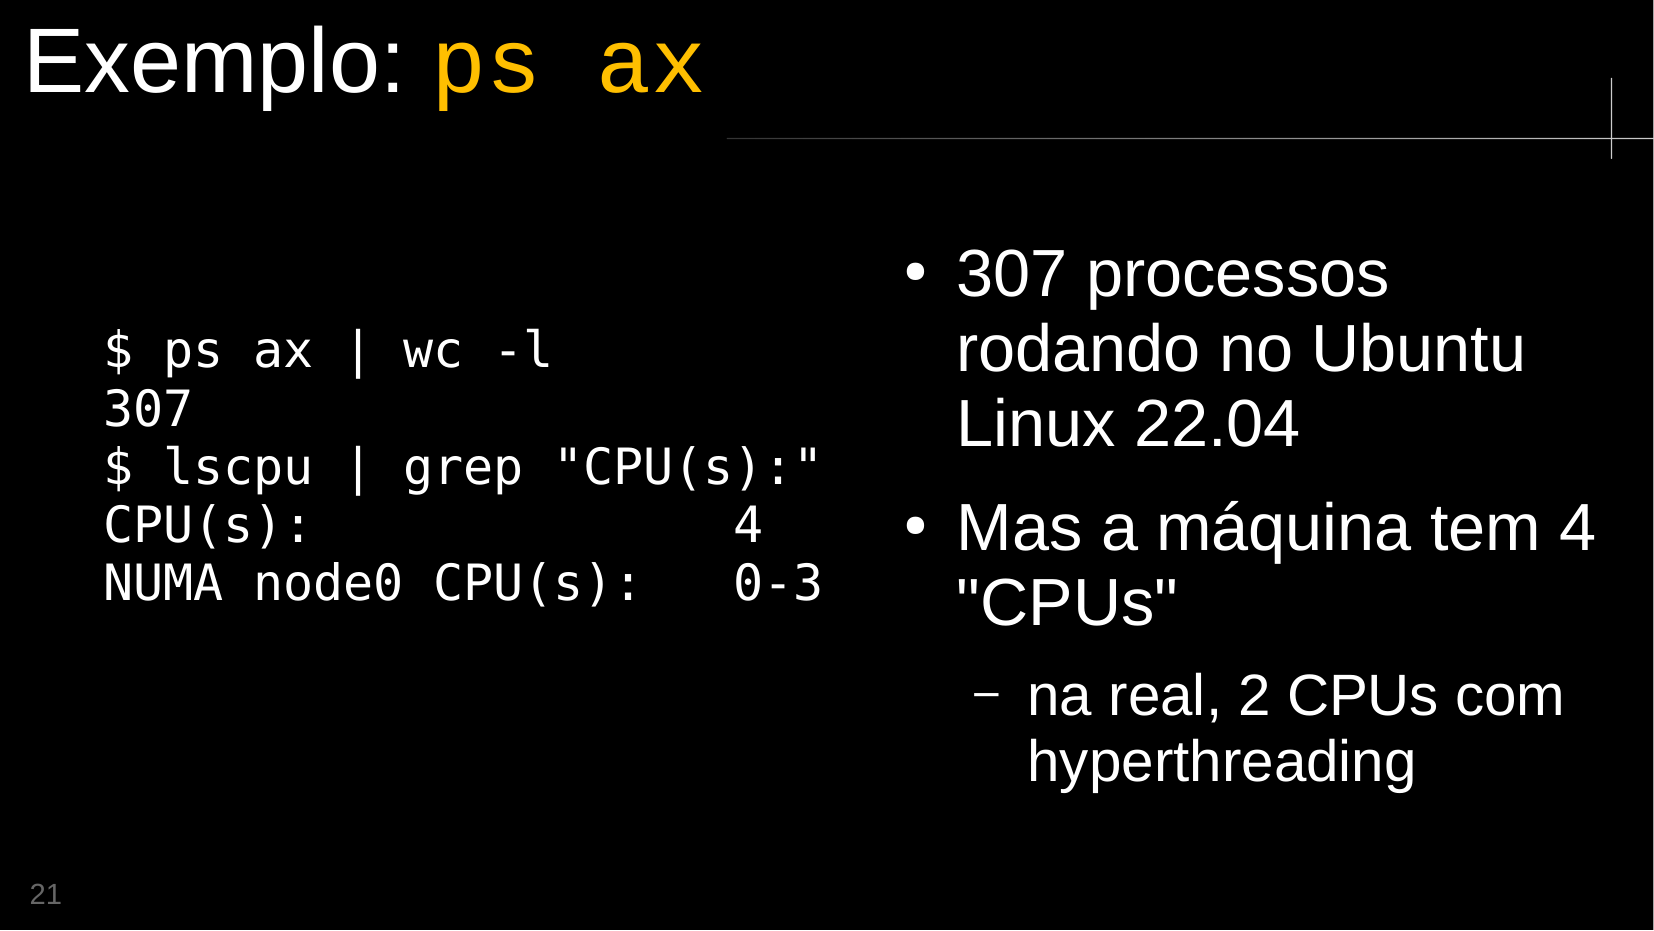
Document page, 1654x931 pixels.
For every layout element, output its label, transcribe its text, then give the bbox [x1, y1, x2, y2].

title Exemplo: ps ax [23, 9, 1589, 121]
list 307 processos rodando no Ubuntu Linux 22.04 Mas a máquina tem 4 "CPUs" na real, 2 CPUs com hyperthreading [885, 236, 1625, 798]
text_box $ ps ax | wc -l 307 $ lscpu | grep "CPU(s):" CPU(s): 4 NUMA node0 CPU(s): 0-3 [88, 314, 839, 679]
